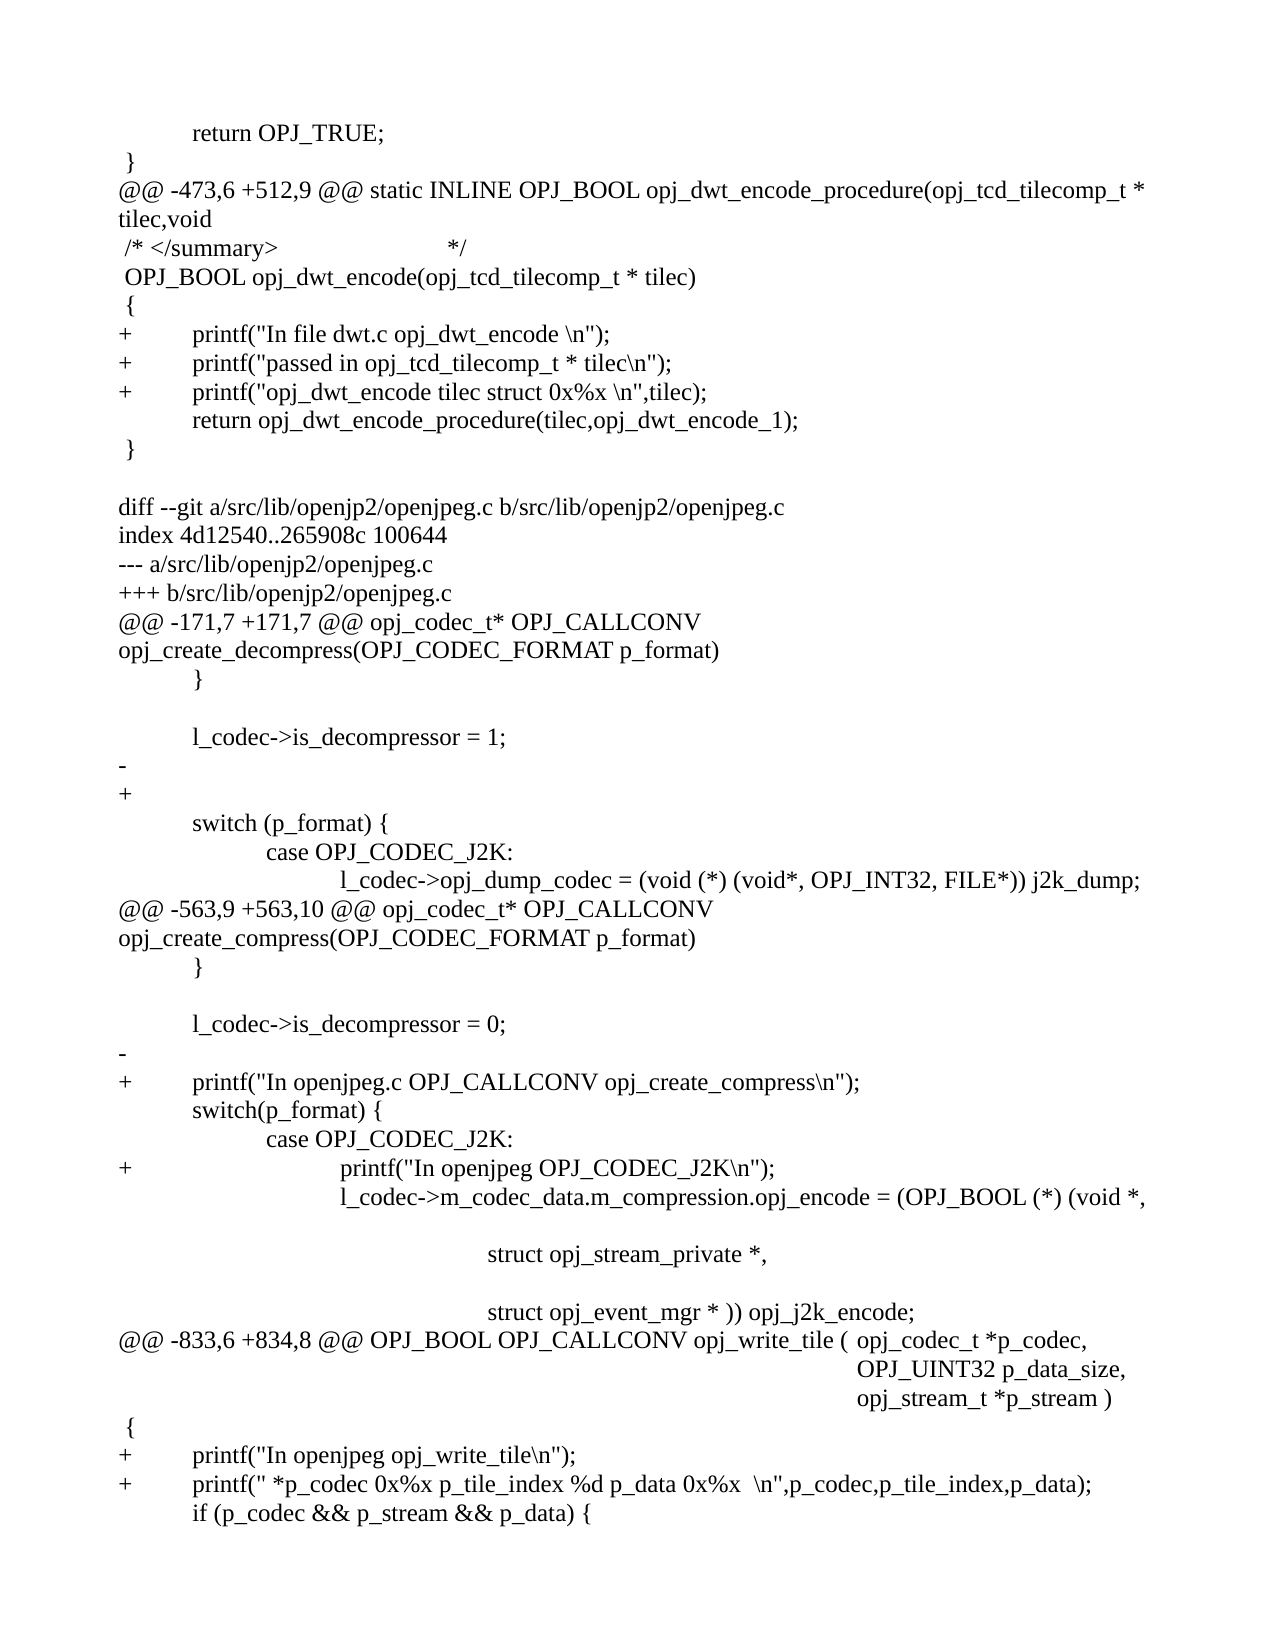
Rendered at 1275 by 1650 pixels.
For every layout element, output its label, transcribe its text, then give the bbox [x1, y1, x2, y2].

text l_codec->m_codec_data.m_compression.opj_encode = (OPJ_BOOL (*) (void *, [118, 1182, 1157, 1211]
text + printf(" *p_codec 0x%x p_tile_index %d p_data 0x%x \n",p_codec,p_tile_index,p_data); [118, 1469, 1157, 1498]
text - [118, 751, 1157, 779]
text @@ -563,9 +563,10 @@ opj_codec_t* OPJ_CALLCONV opj_create_compress(OPJ_CODEC_FORMAT p_format) [118, 894, 1157, 952]
text + printf("passed in opj_tcd_tilecomp_t * tilec\n"); [118, 348, 1157, 377]
text struct opj_event_mgr * )) opj_j2k_encode; [118, 1268, 1157, 1326]
text OPJ_UINT32 p_data_size, [118, 1354, 1157, 1383]
text @@ -473,6 +512,9 @@ static INLINE OPJ_BOOL opj_dwt_encode_procedure(opj_tcd_tilecomp_t * tilec,void [118, 176, 1157, 233]
text l_codec->is_decompressor = 0; [118, 1009, 1157, 1038]
text case OPJ_CODEC_J2K: [118, 1124, 1157, 1153]
text - [118, 1038, 1157, 1067]
text + printf("In file dwt.c opj_dwt_encode \n"); [118, 319, 1157, 348]
text return opj_dwt_encode_procedure(tilec,opj_dwt_encode_1); [118, 406, 1157, 434]
text @@ -171,7 +171,7 @@ opj_codec_t* OPJ_CALLCONV opj_create_decompress(OPJ_CODEC_FORMAT p_format) [118, 607, 1157, 664]
text switch (p_format) { [118, 808, 1157, 837]
text + printf("In openjpeg OPJ_CODEC_J2K\n"); [118, 1153, 1157, 1182]
text --- a/src/lib/openjp2/openjpeg.c [118, 549, 1157, 578]
text @@ -833,6 +834,8 @@ OPJ_BOOL OPJ_CALLCONV opj_write_tile ( opj_codec_t *p_codec, [118, 1326, 1157, 1354]
text OPJ_BOOL opj_dwt_encode(opj_tcd_tilecomp_t * tilec) [118, 262, 1157, 291]
text } [118, 434, 1157, 463]
text +++ b/src/lib/openjp2/openjpeg.c [118, 578, 1157, 607]
text return OPJ_TRUE; [118, 118, 1157, 147]
text + printf("In openjpeg opj_write_tile\n"); [118, 1441, 1157, 1469]
text case OPJ_CODEC_J2K: [118, 837, 1157, 866]
text struct opj_stream_private *, [118, 1211, 1157, 1268]
text diff --git a/src/lib/openjp2/openjpeg.c b/src/lib/openjp2/openjpeg.c [118, 492, 1157, 521]
text } [118, 664, 1157, 693]
text + printf("In openjpeg.c OPJ_CALLCONV opj_create_compress\n"); [118, 1067, 1157, 1096]
text /* </summary> */ [118, 233, 1157, 262]
text opj_stream_t *p_stream ) [118, 1383, 1157, 1412]
text } [118, 147, 1157, 176]
text l_codec->opj_dump_codec = (void (*) (void*, OPJ_INT32, FILE*)) j2k_dump; [118, 866, 1157, 894]
text index 4d12540..265908c 100644 [118, 521, 1157, 549]
text l_codec->is_decompressor = 1; [118, 722, 1157, 751]
text } [118, 952, 1157, 981]
text { [118, 1412, 1157, 1441]
text { [118, 291, 1157, 319]
text + [118, 779, 1157, 808]
text if (p_codec && p_stream && p_data) { [118, 1498, 1157, 1527]
text + printf("opj_dwt_encode tilec struct 0x%x \n",tilec); [118, 377, 1157, 406]
text switch(p_format) { [118, 1096, 1157, 1124]
